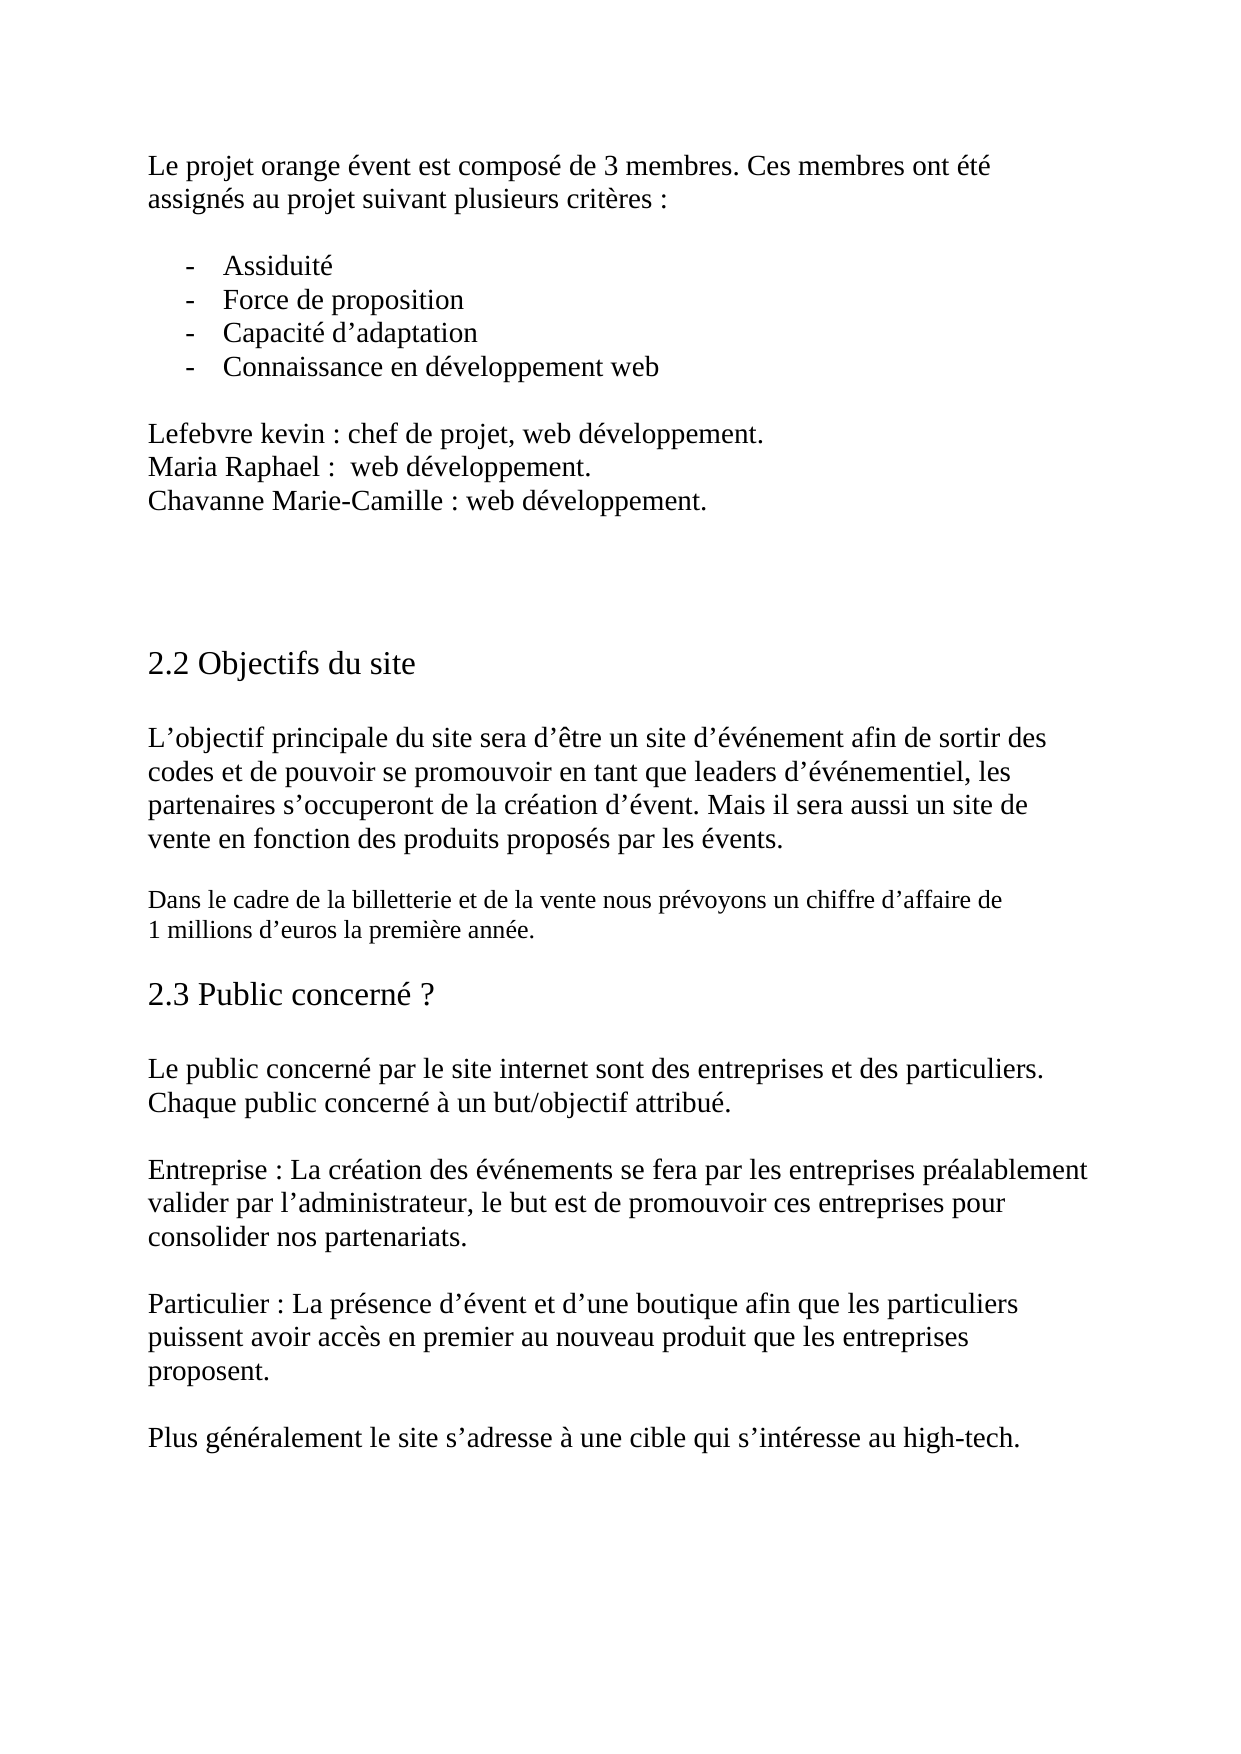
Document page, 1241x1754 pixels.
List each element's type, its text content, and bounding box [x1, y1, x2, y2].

text Maria Raphael : web développement. [148, 449, 1093, 483]
text 1 millions d’euros la première année. [148, 914, 1093, 944]
text Dans le cadre de la billetterie et de la vente nous prévoyons un chiffre d’affaire de [148, 884, 1093, 914]
text 2.3 Public concerné ? [148, 974, 1093, 1013]
text 2.2 Objectifs du site [148, 644, 1093, 682]
text Chavanne Marie-Camille : web développement. [148, 483, 1093, 517]
text Le projet orange évent est composé de 3 membres. Ces membres ont été assignés au projet suivant plusieurs critères : [148, 148, 1093, 215]
text Entreprise : La création des événements se fera par les entreprises préalablement valider par l’administrateur, le but est de promouvoir ces entreprises pour consolider nos partenariats. [148, 1152, 1093, 1252]
text Le public concerné par le site internet sont des entreprises et des particuliers. Chaque public concerné à un but/objectif attribué. [148, 1051, 1093, 1118]
text Plus généralement le site s’adresse à une cible qui s’intéresse au high-tech. [148, 1420, 1093, 1454]
list Force de proposition [185, 282, 1093, 315]
text Lefebvre kevin : chef de projet, web développement. [148, 416, 1093, 449]
list Assiduité [185, 248, 1093, 282]
text Particulier : La présence d’évent et d’une boutique afin que les particuliers puissent avoir accès en premier au nouveau produit que les entreprises proposent. [148, 1286, 1093, 1387]
list Capacité d’adaptation [185, 315, 1093, 349]
text L’objectif principale du site sera d’être un site d’événement afin de sortir des codes et de pouvoir se promouvoir en tant que leaders d’événementiel, les partenaires s’occuperont de la création d’évent. Mais il sera aussi un site de vente en fonction des produits proposés par les évents. [148, 720, 1093, 854]
list Connaissance en développement web [185, 349, 1093, 382]
